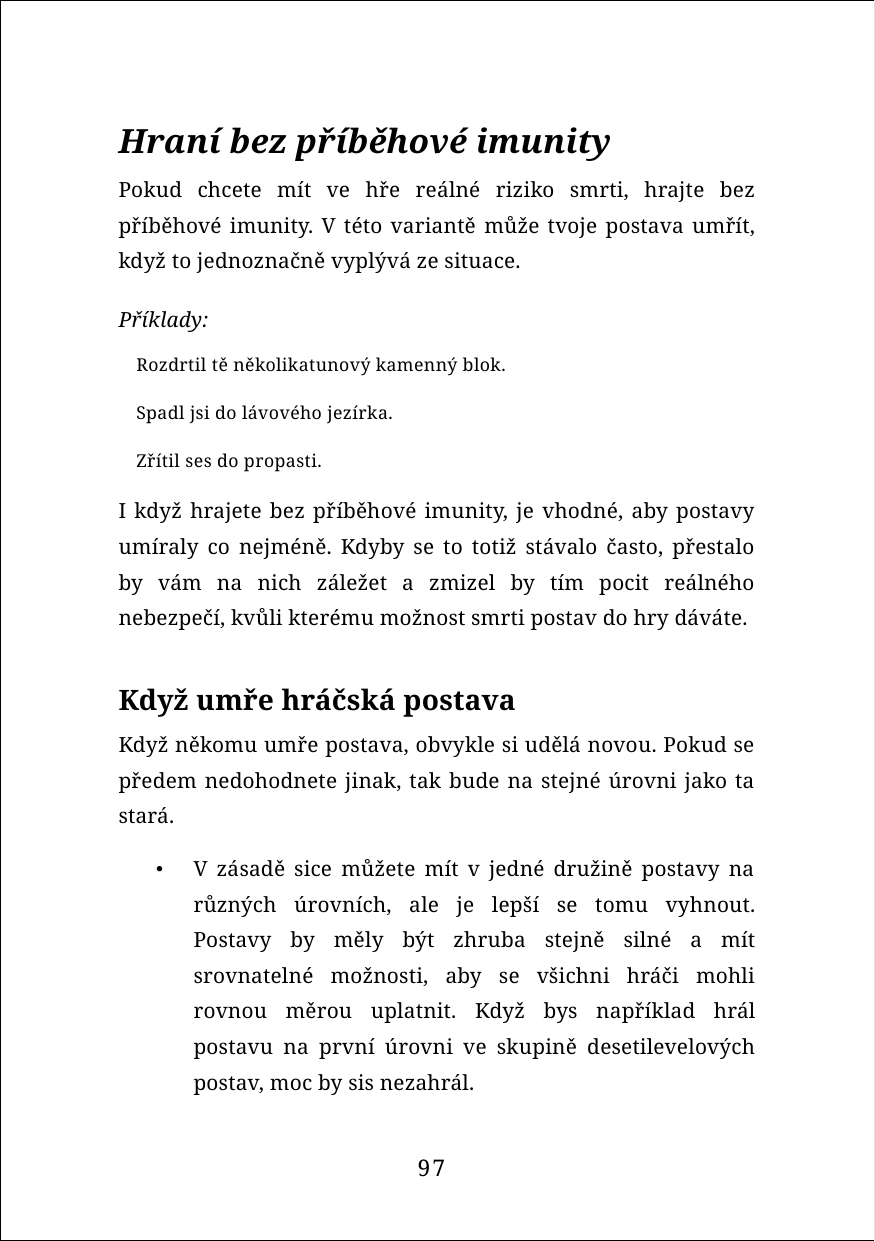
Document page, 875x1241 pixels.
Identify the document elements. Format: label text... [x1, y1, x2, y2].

subtitle Když umře hráčská postava [118, 680, 756, 718]
text Spadl jsi do lávového jezírka. [136, 401, 756, 425]
subtitle Hraní bez příběhové imunity [118, 118, 756, 164]
list V zásadě sice můžete mít v jedné družině postavy na různých úrovních, ale je lepší se tomu vyhnout. Postavy by měly být zhruba stejně silné a mít srovnatelné možnosti, aby se všichni hráči mohli rovnou měrou uplatnit. Když bys například hrál postavu na první úrovni ve skupině desetilevelových postav, moc by sis nezahrál. [156, 854, 756, 1096]
text Když někomu umře postava, obvykle si udělá novou. Pokud se předem nedohodnete jinak, tak bude na stejné úrovni jako ta stará. [118, 730, 756, 830]
text I když hrajete bez příběhové imunity, je vhodné, aby postavy umíraly co nejméně. Kdyby se to totiž stávalo často, přestalo by vám na nich záležet a zmizel by tím pocit reálného nebezpečí, kvůli kterému možnost smrti postav do hry dáváte. [118, 497, 756, 632]
text Zřítil ses do propasti. [136, 449, 756, 473]
text Příklady: [118, 306, 756, 334]
text Rozdrtil tě několikatunový kamenný blok. [136, 353, 756, 377]
text Pokud chcete mít ve hře reálné riziko smrti, hrajte bez příběhové imunity. V této variantě může tvoje postava umřít, když to jednoznačně vyplývá ze situace. [118, 175, 756, 275]
